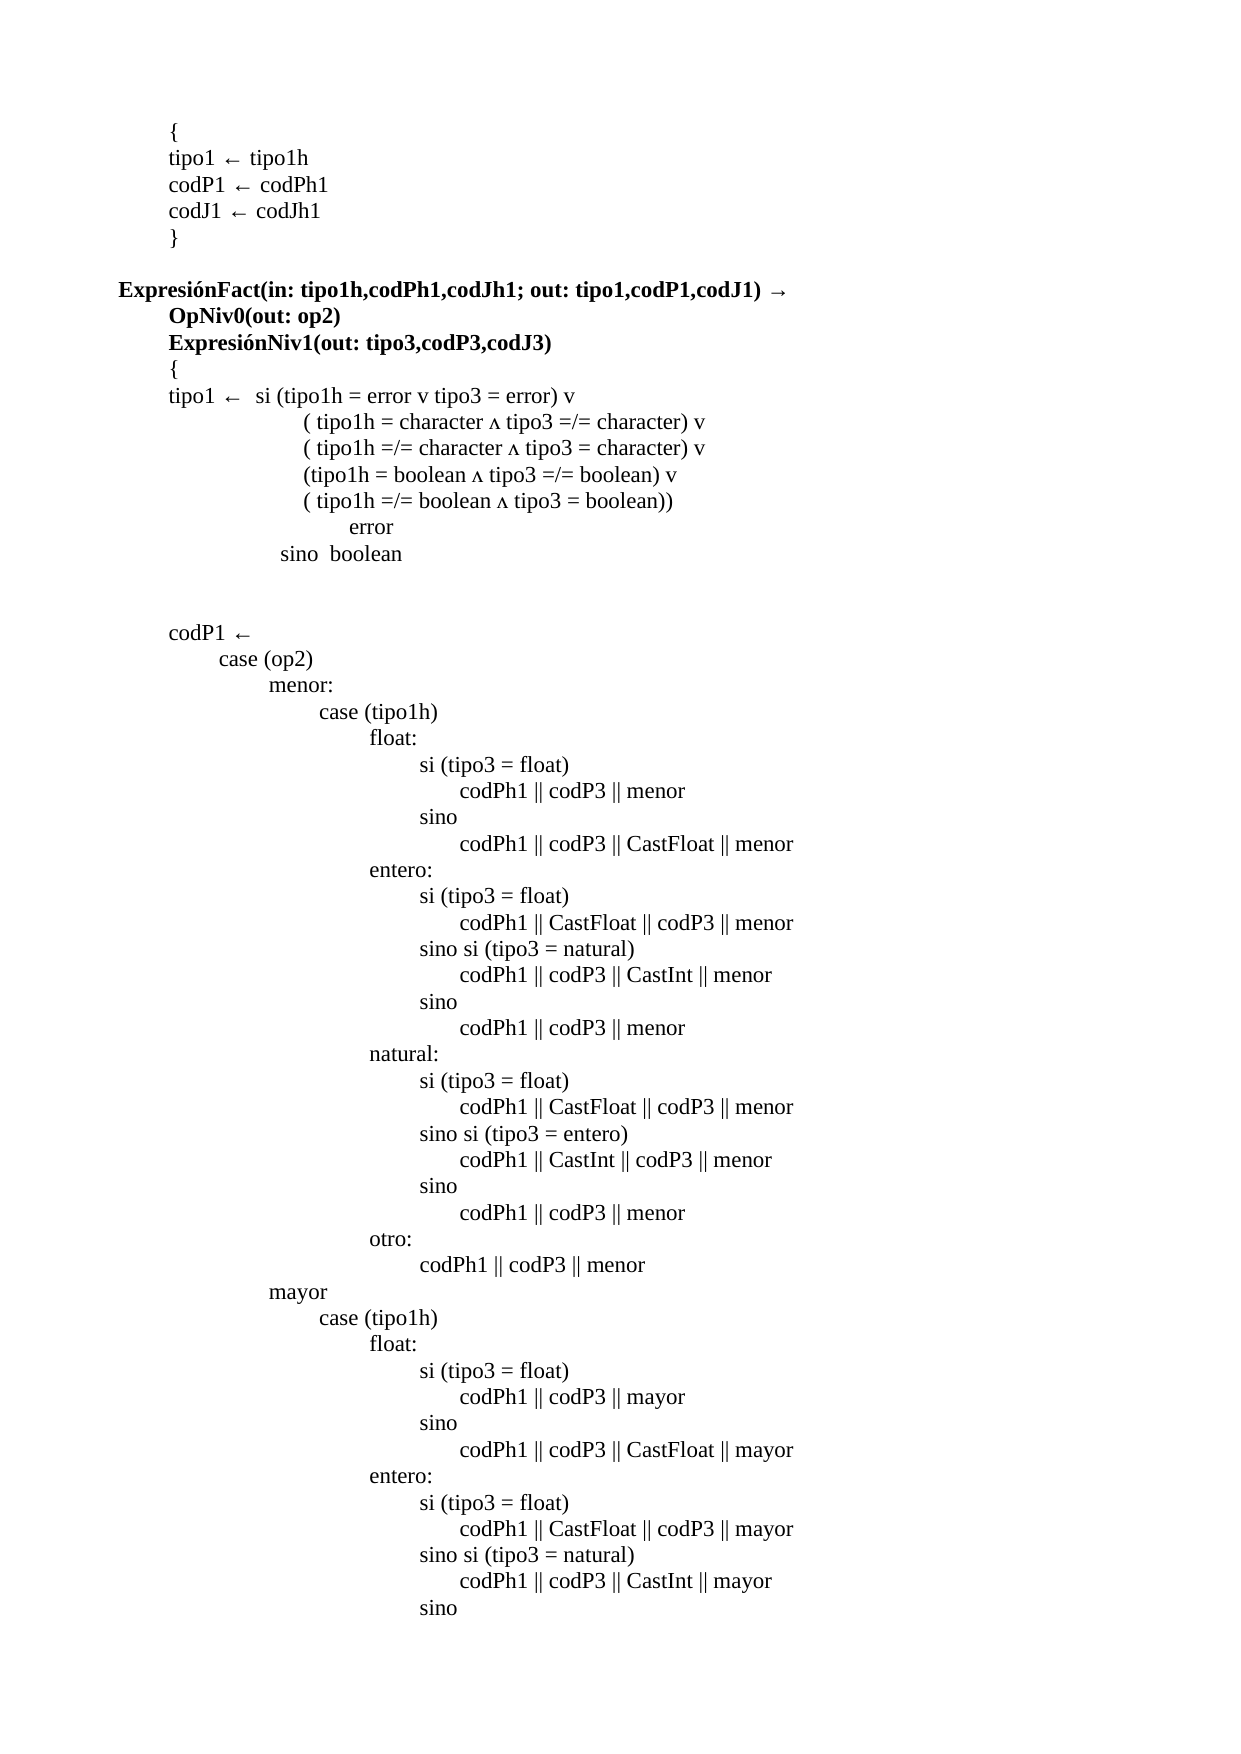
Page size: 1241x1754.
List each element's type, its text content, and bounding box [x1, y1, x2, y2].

text si (tipo3 = float) [118, 1357, 1122, 1383]
text codPh1 || CastFloat || codP3 || menor [118, 1093, 1122, 1119]
text codPh1 || codP3 || CastFloat || mayor [118, 1436, 1122, 1462]
text codPh1 || codP3 || CastFloat || menor [118, 830, 1122, 856]
text ExpresiónFact(in: tipo1h,codPh1,codJh1; out: tipo1,codP1,codJ1) → [118, 276, 1122, 303]
text sino si (tipo3 = entero) [118, 1119, 1122, 1146]
text si (tipo3 = float) [118, 751, 1122, 777]
text error [118, 513, 1122, 540]
text sino [118, 803, 1122, 830]
text ( tipo1h = character ᴧ tipo3 =/= character) v [118, 408, 1122, 434]
text codPh1 || codP3 || menor [118, 1251, 1122, 1278]
text si (tipo3 = float) [118, 1067, 1122, 1093]
text mayor [118, 1278, 1122, 1304]
text entero: [118, 1462, 1122, 1488]
text float: [118, 1330, 1122, 1357]
text si (tipo3 = float) [118, 1488, 1122, 1515]
text entero: [118, 856, 1122, 882]
text sino [118, 1594, 1122, 1620]
text case (op2) [118, 645, 1122, 672]
text ( tipo1h =/= character ᴧ tipo3 = character) v [118, 434, 1122, 461]
text codPh1 || CastFloat || codP3 || mayor [118, 1515, 1122, 1541]
text codJ1 ← codJh1 [118, 197, 1122, 223]
text otro: [118, 1225, 1122, 1251]
text codP1 ← codPh1 [118, 171, 1122, 197]
text sino [118, 988, 1122, 1014]
text case (tipo1h) [118, 698, 1122, 724]
text sino si (tipo3 = natural) [118, 1541, 1122, 1568]
text codPh1 || codP3 || menor [118, 777, 1122, 803]
text natural: [118, 1041, 1122, 1067]
text ExpresiónNiv1(out: tipo3,codP3,codJ3) [118, 329, 1122, 355]
text codPh1 || codP3 || CastInt || mayor [118, 1568, 1122, 1594]
text codPh1 || codP3 || menor [118, 1014, 1122, 1041]
text codPh1 || codP3 || CastInt || menor [118, 961, 1122, 988]
text } [118, 223, 1122, 250]
text sino si (tipo3 = natural) [118, 935, 1122, 961]
text ( tipo1h =/= boolean ᴧ tipo3 = boolean)) [118, 487, 1122, 513]
text tipo1 ← tipo1h [118, 144, 1122, 171]
text sino [118, 1409, 1122, 1436]
text codP1 ← [118, 619, 1122, 645]
text codPh1 || codP3 || menor [118, 1199, 1122, 1225]
text codPh1 || CastInt || codP3 || menor [118, 1146, 1122, 1172]
text case (tipo1h) [118, 1304, 1122, 1330]
text codPh1 || codP3 || mayor [118, 1383, 1122, 1409]
text sino boolean [118, 540, 1122, 566]
text float: [118, 724, 1122, 751]
text (tipo1h = boolean ᴧ tipo3 =/= boolean) v [118, 461, 1122, 487]
text tipo1 ← si (tipo1h = error v tipo3 = error) v [118, 382, 1122, 408]
text OpNiv0(out: op2) [118, 303, 1122, 329]
text { [118, 118, 1122, 144]
text sino [118, 1172, 1122, 1199]
text codPh1 || CastFloat || codP3 || menor [118, 909, 1122, 935]
text si (tipo3 = float) [118, 882, 1122, 909]
text menor: [118, 672, 1122, 698]
text { [118, 355, 1122, 382]
